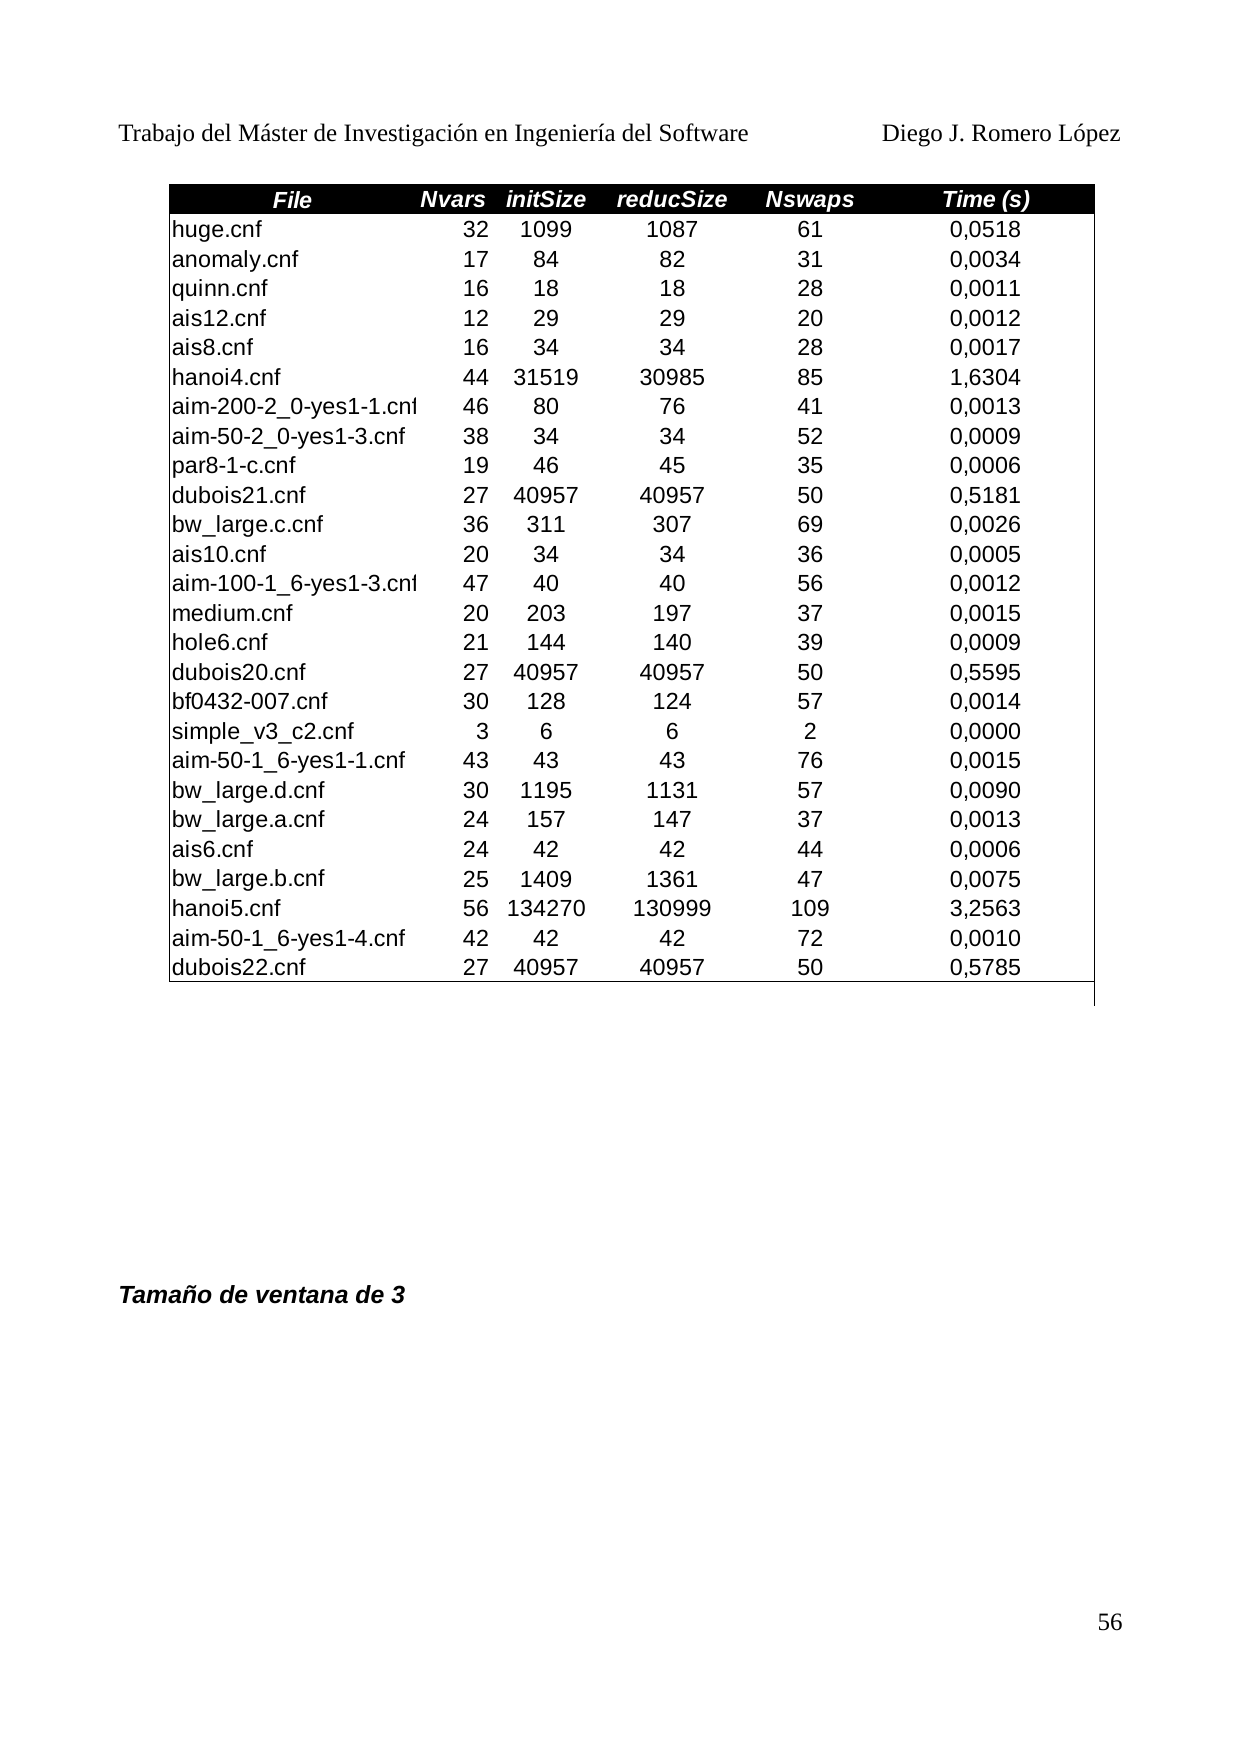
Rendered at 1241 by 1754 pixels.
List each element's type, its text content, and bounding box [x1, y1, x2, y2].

subtitle Tamaño de ventana de 3 [118, 1280, 1122, 1309]
